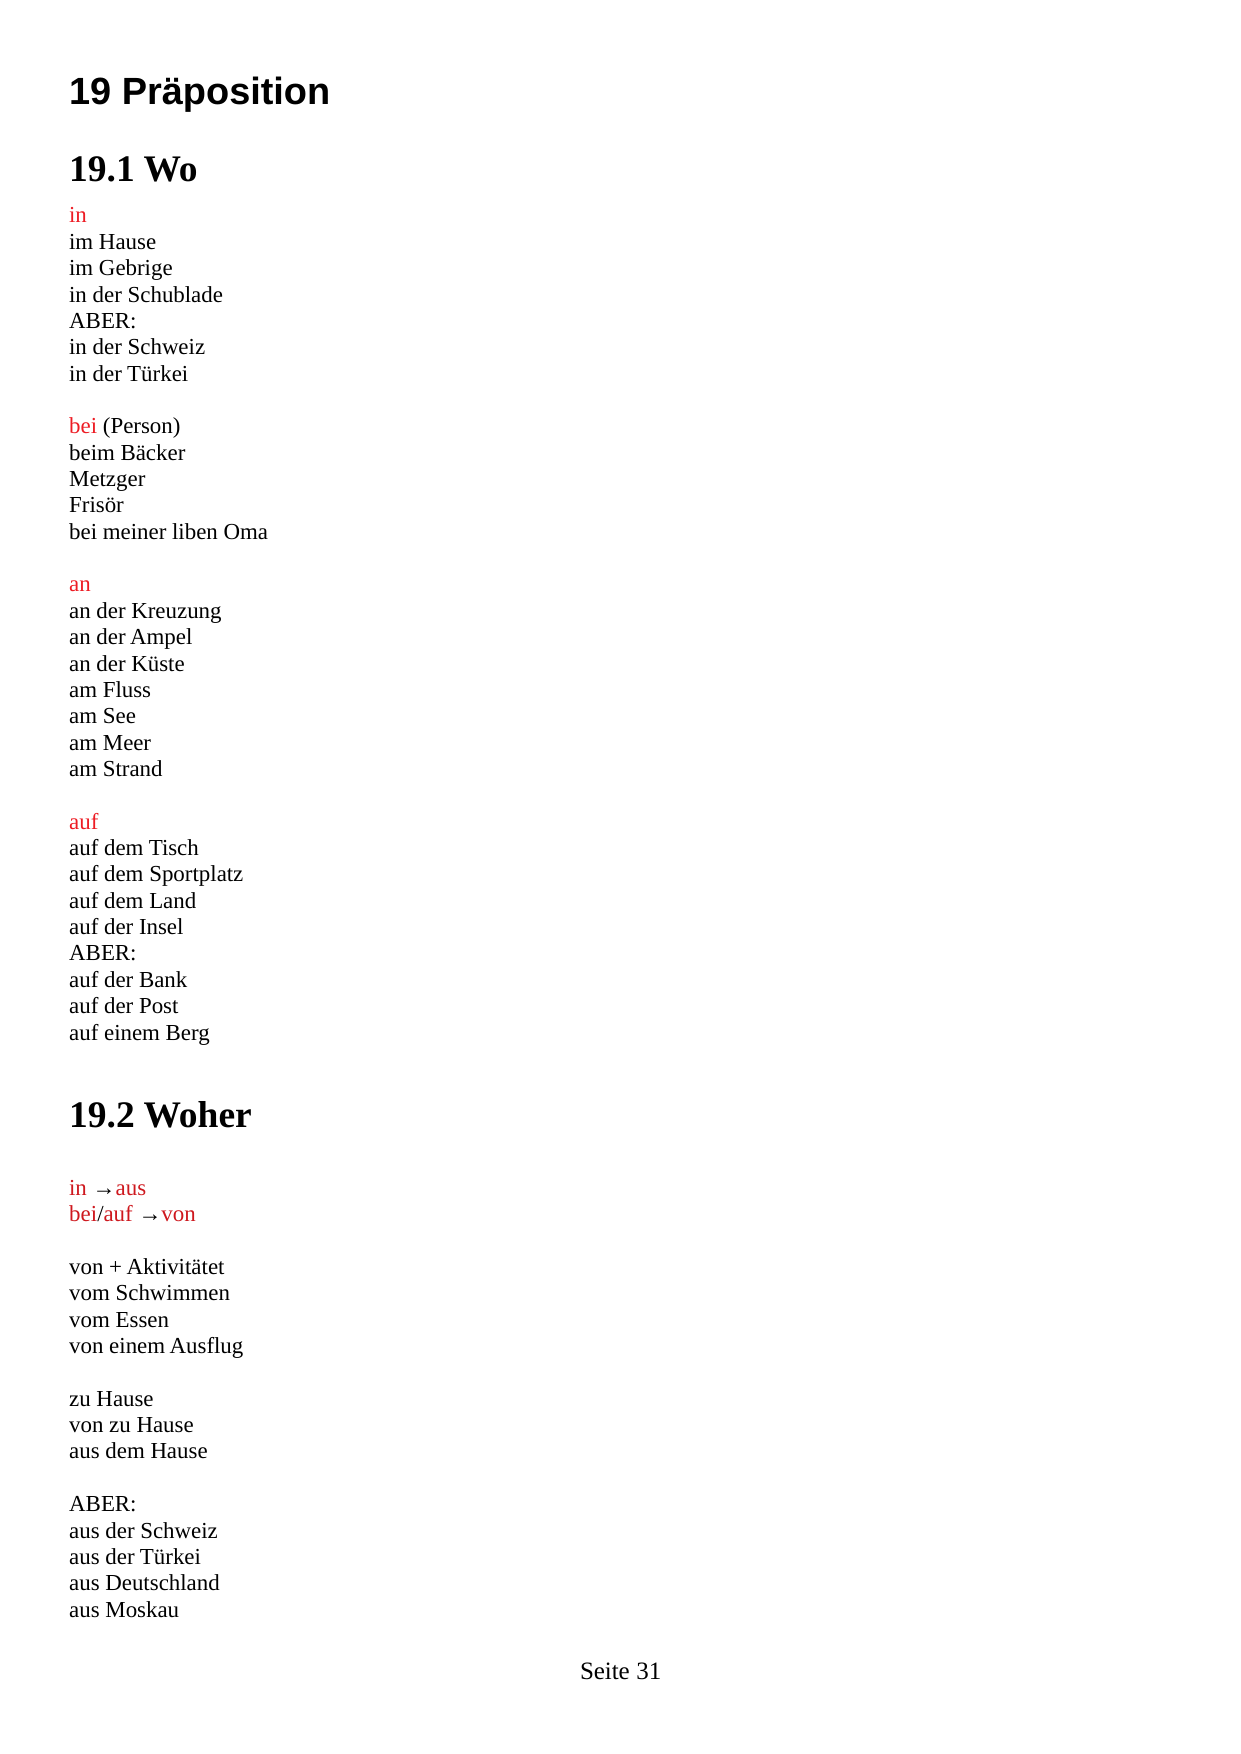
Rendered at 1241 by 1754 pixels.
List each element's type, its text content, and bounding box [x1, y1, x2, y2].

text auf der Insel [69, 913, 1172, 939]
text an der Ampel [69, 623, 1172, 649]
text von + Aktivitätet [69, 1253, 1172, 1279]
text auf dem Tisch [69, 834, 1172, 860]
text ABER: [69, 939, 1172, 966]
text aus der Schweiz [69, 1517, 1172, 1543]
text vom Schwimmen [69, 1279, 1172, 1306]
subtitle 19 Präposition [69, 69, 1172, 113]
text im Gebrige [69, 254, 1172, 281]
text bei (Person) [69, 412, 1172, 439]
text aus der Türkei [69, 1543, 1172, 1569]
text auf [69, 808, 1172, 834]
text am See [69, 702, 1172, 729]
text in der Schweiz [69, 333, 1172, 360]
text ABER: [69, 1490, 1172, 1517]
text Frisör [69, 491, 1172, 518]
text am Meer [69, 729, 1172, 755]
text aus Deutschland [69, 1569, 1172, 1596]
text vom Essen [69, 1306, 1172, 1332]
text an der Küste [69, 649, 1172, 676]
text aus dem Hause [69, 1438, 1172, 1464]
text auf dem Sportplatz [69, 860, 1172, 887]
text in der Schublade [69, 281, 1172, 307]
subtitle 19.2 Woher [69, 1092, 1172, 1135]
text in →aus [69, 1174, 1172, 1200]
text bei meiner liben Oma [69, 518, 1172, 544]
text auf einem Berg [69, 1018, 1172, 1045]
subtitle 19.1 Wo [69, 146, 1172, 189]
text in [69, 202, 1172, 228]
text am Strand [69, 755, 1172, 781]
text Metzger [69, 465, 1172, 491]
text auf der Bank [69, 966, 1172, 992]
text aus Moskau [69, 1596, 1172, 1622]
text von einem Ausflug [69, 1332, 1172, 1358]
text beim Bäcker [69, 439, 1172, 465]
text auf der Post [69, 992, 1172, 1018]
text in der Türkei [69, 360, 1172, 386]
text ABER: [69, 307, 1172, 333]
text im Hause [69, 228, 1172, 254]
text auf dem Land [69, 887, 1172, 913]
text am Fluss [69, 676, 1172, 702]
text an der Kreuzung [69, 597, 1172, 623]
text bei/auf →von [69, 1200, 1172, 1227]
text zu Hause [69, 1385, 1172, 1411]
text von zu Hause [69, 1411, 1172, 1438]
text an [69, 571, 1172, 597]
